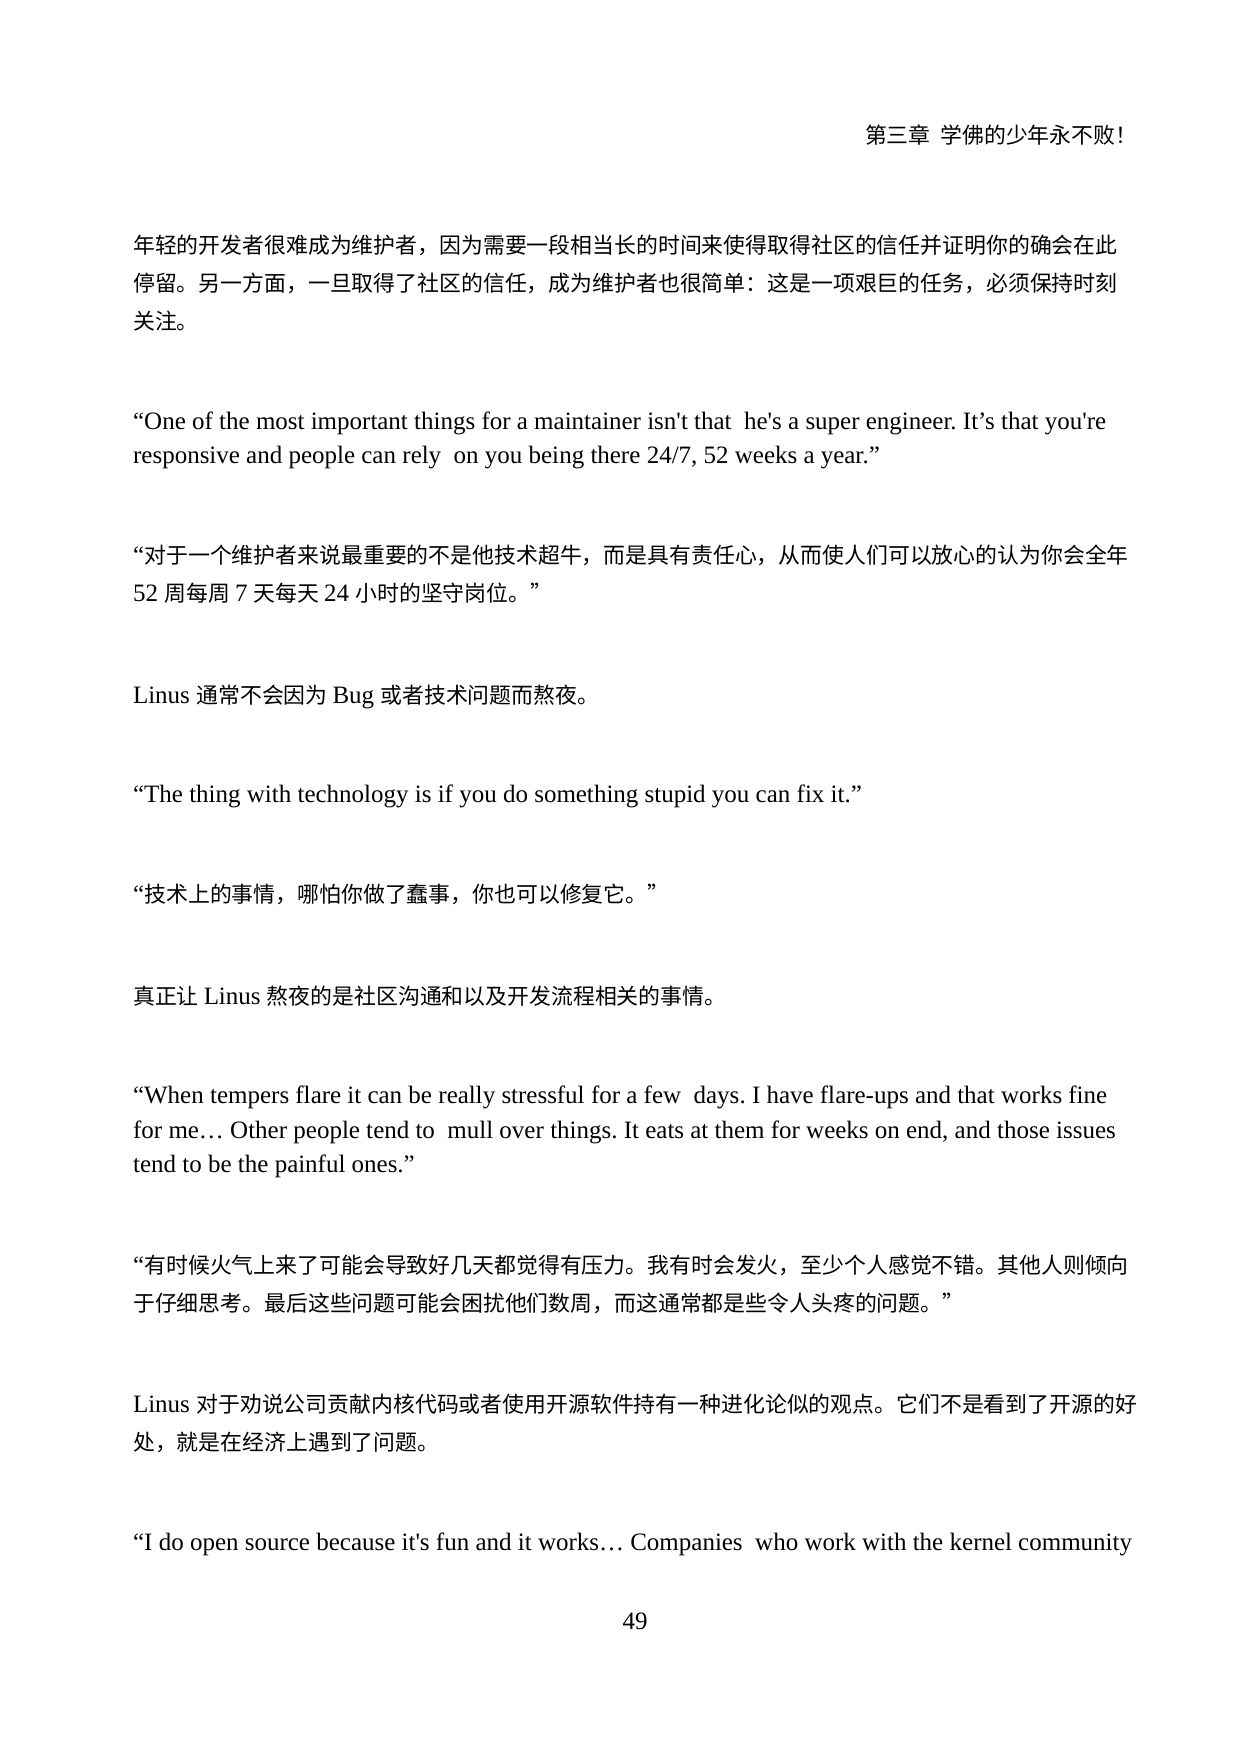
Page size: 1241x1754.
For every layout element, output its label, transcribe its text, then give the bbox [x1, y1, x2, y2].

text “I do open source because it's fun and it works… Companies who work with the kernel community [133, 1527, 1137, 1555]
text 年轻的开发者很难成为维护者，因为需要一段相当长的时间来使得取得社区的信任并证明你的确会在此停留。另一方面，一旦取得了社区的信任，成为维护者也很简单：这是一项艰巨的任务，必须保持时刻关注。 [133, 228, 1137, 336]
text “When tempers flare it can be really stressful for a few days. I have flare-ups and that works fine for me… Other people tend to mull over things. It eats at them for weeks on end, and those issues tend to be the painful ones.” [133, 1081, 1137, 1178]
text Linus 通常不会因为 Bug 或者技术问题而熬夜。 [133, 678, 1137, 709]
text “技术上的事情，哪怕你做了蠢事，你也可以修复它。” [133, 877, 1137, 909]
text “The thing with technology is if you do something stupid you can fix it.” [133, 779, 1137, 808]
text “One of the most important things for a maintainer isn't that he's a super engineer. It’s that you're responsive and people can rely on you being there 24/7, 52 weeks a year.” [133, 406, 1137, 469]
text “有时候火气上来了可能会导致好几天都觉得有压力。我有时会发火，至少个人感觉不错。其他人则倾向于仔细思考。最后这些问题可能会困扰他们数周，而这通常都是些令人头疼的问题。” [133, 1248, 1137, 1317]
text Linus 对于劝说公司贡献内核代码或者使用开源软件持有一种进化论似的观点。它们不是看到了开源的好处，就是在经济上遇到了问题。 [133, 1387, 1137, 1457]
text “对于一个维护者来说最重要的不是他技术超牛，而是具有责任心，从而使人们可以放心的认为你会全年 52 周每周 7 天每天 24 小时的坚守岗位。” [133, 538, 1137, 608]
text 真正让 Linus 熬夜的是社区沟通和以及开发流程相关的事情。 [133, 979, 1137, 1011]
